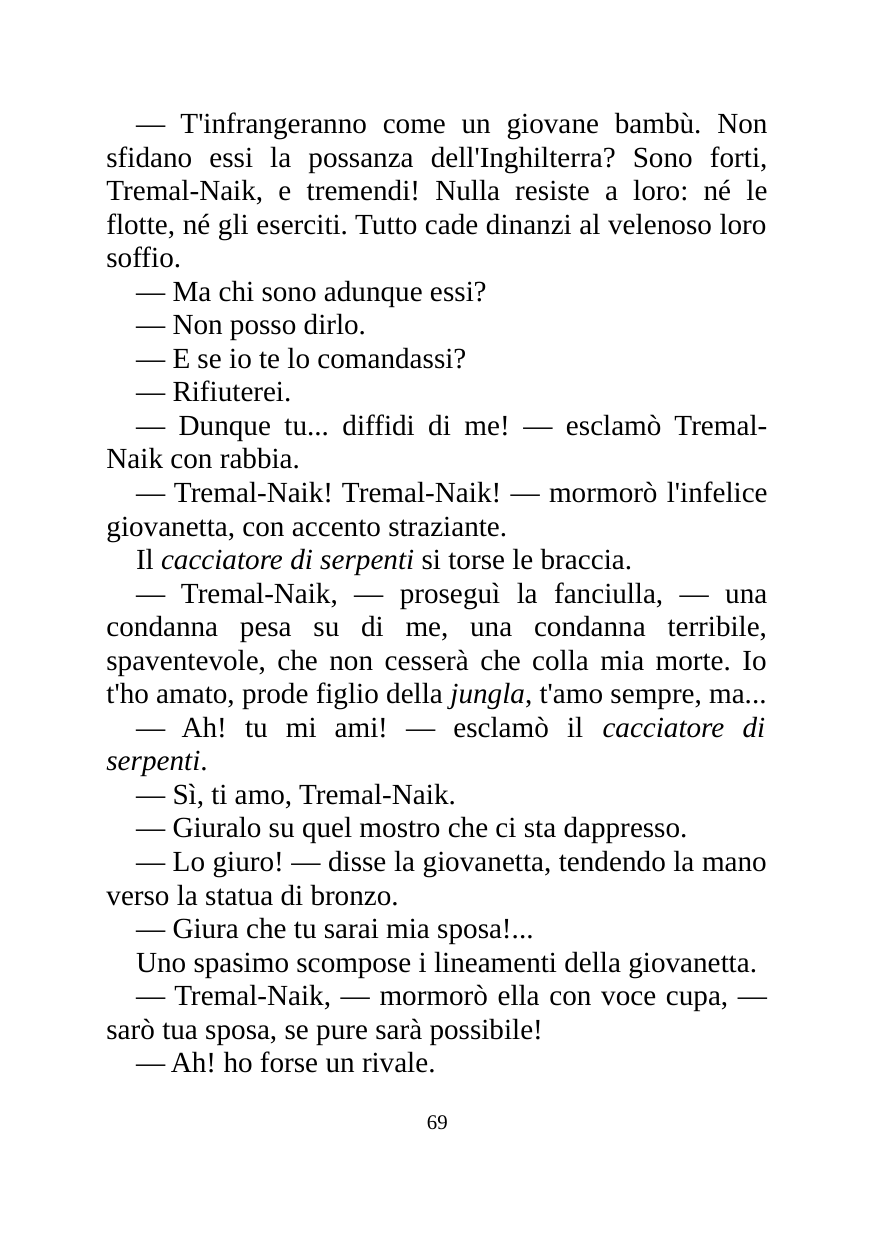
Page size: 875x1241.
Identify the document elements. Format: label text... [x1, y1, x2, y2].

text — Non posso dirlo. [106, 307, 768, 341]
text — Rifiuterei. [106, 374, 768, 408]
text — Sì, ti amo, Tremal-Naik. [106, 777, 768, 811]
text — Dunque tu... diffidi di me! — esclamò Tremal-Naik con rabbia. [106, 408, 768, 475]
text — Lo giuro! — disse la giovanetta, tendendo la mano verso la statua di bronzo. [106, 844, 768, 911]
text — Tremal-Naik, — proseguì la fanciulla, — una condanna pesa su di me, una condanna terribile, spaventevole, che non cesserà che colla mia morte. Io t'ho amato, prode figlio della jungla, t'amo sempre, ma... [106, 576, 768, 710]
text — Ma chi sono adunque essi? [106, 274, 768, 307]
text Il cacciatore di serpenti si torse le braccia. [106, 542, 768, 576]
text — Giuralo su quel mostro che ci sta dappresso. [106, 811, 768, 844]
text — E se io te lo comandassi? [106, 341, 768, 374]
text — Ah! ho forse un rivale. [106, 1045, 768, 1079]
text — Tremal-Naik, — mormorò ella con voce cupa, — sarò tua sposa, se pure sarà possibile! [106, 978, 768, 1045]
text — Tremal-Naik! Tremal-Naik! — mormorò l'infelice giovanetta, con accento straziante. [106, 475, 768, 542]
text — T'infrangeranno come un giovane bambù. Non sfidano essi la possanza dell'Inghilterra? Sono forti, Tremal-Naik, e tremendi! Nulla resiste a loro: né le flotte, né gli eserciti. Tutto cade dinanzi al velenoso loro soffio. [106, 106, 768, 274]
text — Giura che tu sarai mia sposa!... [106, 911, 768, 945]
text — Ah! tu mi ami! — esclamò il cacciatore di serpenti. [106, 710, 768, 777]
text Uno spasimo scompose i lineamenti della giovanetta. [106, 945, 768, 978]
